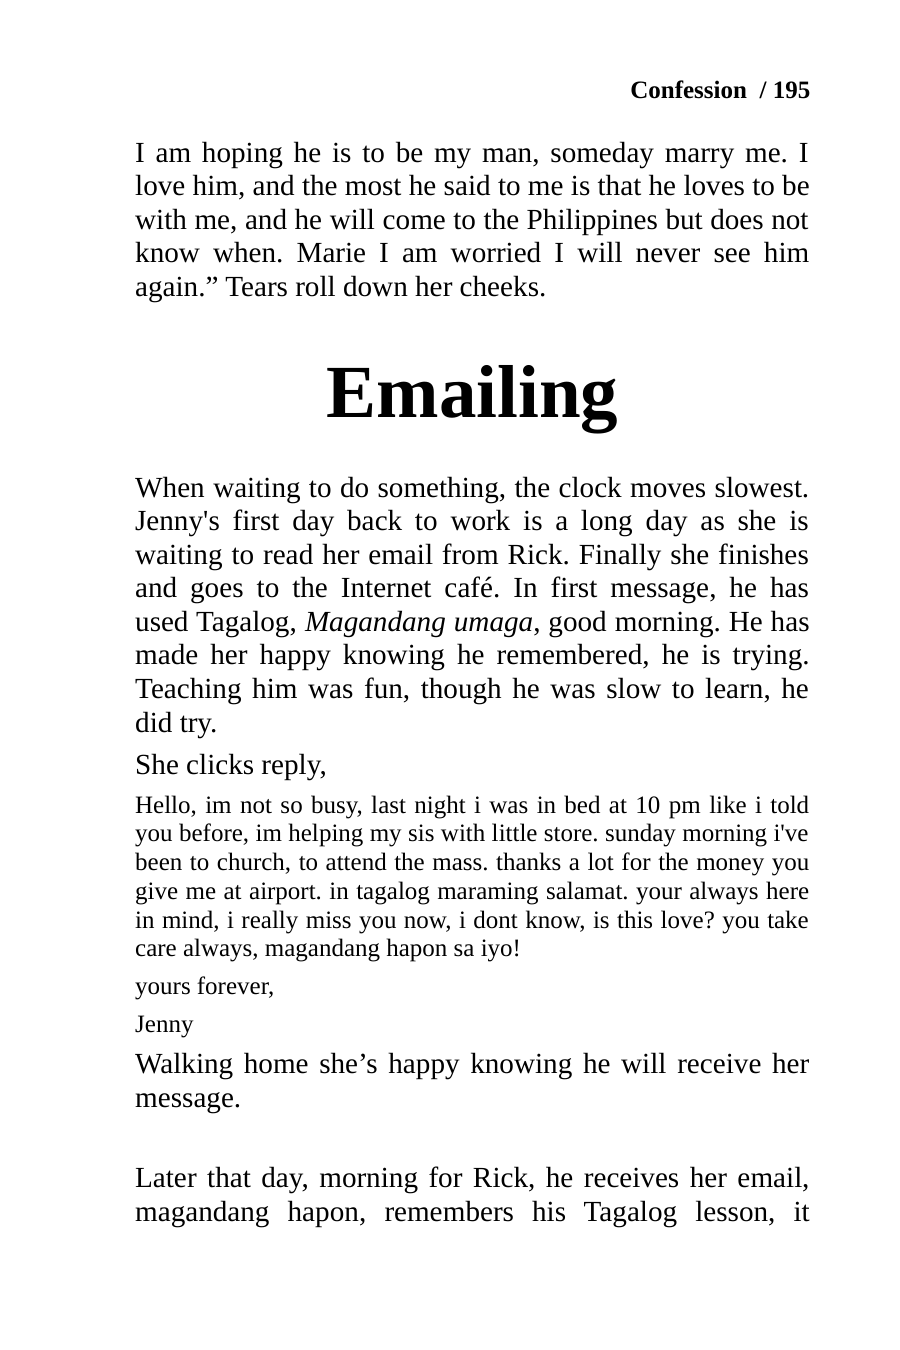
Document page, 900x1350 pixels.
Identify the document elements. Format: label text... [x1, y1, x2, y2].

text yours forever, [135, 971, 810, 1000]
text Later that day, morning for Rick, he receives her email, magandang hapon, remembers his Tagalog lesson, it [135, 1160, 810, 1227]
text Jenny [135, 1009, 810, 1038]
text Walking home she’s happy knowing he will receive her message. [135, 1047, 810, 1114]
text She clicks reply, [135, 747, 810, 781]
text Hello, im not so busy, last night i was in bed at 10 pm like i told you before, im helping my sis with little store. sunday morning i've been to church, to attend the mass. thanks a lot for the money you give me at airport. in tagalog maraming salamat. your always here in mind, i really miss you now, i dont know, is this love? you take care always, magandang hapon sa iyo! [135, 790, 810, 962]
subtitle Emailing [135, 348, 810, 434]
text When waiting to do something, the clock moves slowest. Jenny's first day back to work is a long day as she is waiting to read her email from Rick. Finally she finishes and goes to the Internet café. In first message, he has used Tagalog, Magandang umaga, good morning. He has made her happy knowing he remembered, he is trying. Teaching him was fun, though he was slow to learn, he did try. [135, 470, 810, 738]
text I am hoping he is to be my man, someday marry me. I love him, and the most he said to me is that he loves to be with me, and he will come to the Philippines but does not know when. Marie I am worried I will never see him again.” Tears roll down her cheeks. [135, 135, 810, 303]
